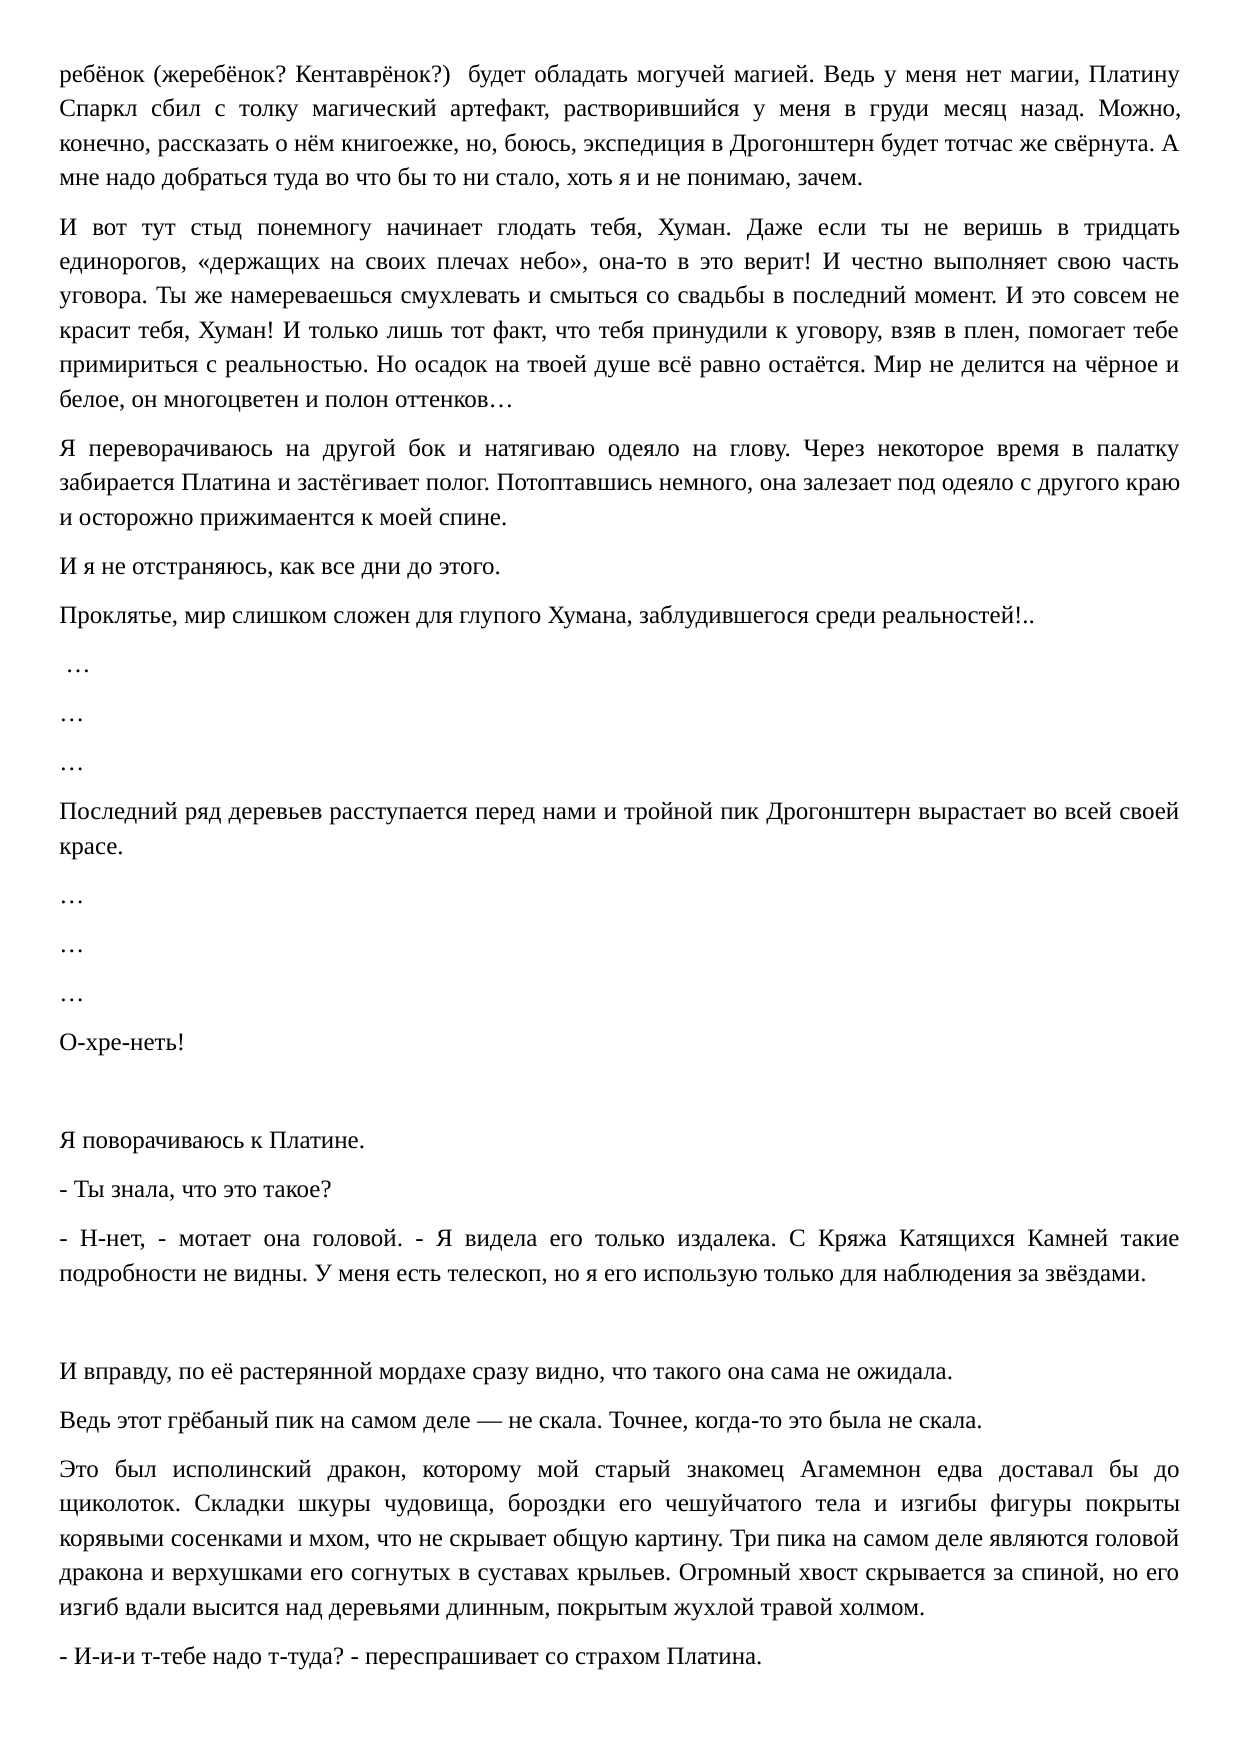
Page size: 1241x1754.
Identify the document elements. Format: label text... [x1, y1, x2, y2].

text Я поворачиваюсь к Платине. [59, 1125, 1181, 1154]
text - Ты знала, что это такое? [59, 1174, 1181, 1203]
text … [59, 880, 1181, 909]
text Ведь этот грёбаный пик на самом деле — не скала. Точнее, когда-то это была не скала. [59, 1405, 1181, 1434]
text … [59, 747, 1181, 776]
text Последний ряд деревьев расступается перед нами и тройной пик Дрогонштерн вырастает во всей своей красе. [59, 796, 1181, 859]
text … [59, 929, 1181, 958]
text Я переворачиваюсь на другой бок и натягиваю одеяло на глову. Через некоторое время в палатку забирается Платина и застёгивает полог. Потоптавшись немного, она залезает под одеяло с другого краю и осторожно прижимаентся к моей спине. [59, 433, 1181, 531]
text ребёнок (жеребёнок? Кентаврёнок?) будет обладать могучей магией. Ведь у меня нет магии, Платину Спаркл сбил с толку магический артефакт, растворившийся у меня в груди месяц назад. Можно, конечно, рассказать о нём книгоежке, но, боюсь, экспедиция в Дрогонштерн будет тотчас же свёрнута. А мне надо добраться туда во что бы то ни стало, хоть я и не понимаю, зачем. [59, 59, 1181, 191]
text - Н-нет, - мотает она головой. - Я видела его только издалека. С Кряжа Катящихся Камней такие подробности не видны. У меня есть телескоп, но я его использую только для наблюдения за звёздами. [59, 1223, 1181, 1287]
text И вот тут стыд понемногу начинает глодать тебя, Хуман. Даже если ты не веришь в тридцать единорогов, «держащих на своих плечах небо», она-то в это верит! И честно выполняет свою часть уговора. Ты же намереваешься смухлевать и смыться со свадьбы в последний момент. И это совсем не красит тебя, Хуман! И только лишь тот факт, что тебя принудили к уговору, взяв в плен, помогает тебе примириться с реальностью. Но осадок на твоей душе всё равно остаётся. Мир не делится на чёрное и белое, он многоцветен и полон оттенков… [59, 212, 1181, 413]
text Проклятье, мир слишком сложен для глупого Хумана, заблудившегося среди реальностей!.. [59, 600, 1181, 629]
text … [59, 978, 1181, 1007]
text И вправду, по её растерянной мордахе сразу видно, что такого она сама не ожидала. [59, 1356, 1181, 1385]
text И я не отстраняюсь, как все дни до этого. [59, 551, 1181, 580]
text … [59, 649, 1181, 678]
text Это был исполинский дракон, которому мой старый знакомец Агамемнон едва доставал бы до щиколоток. Складки шкуры чудовища, бороздки его чешуйчатого тела и изгибы фигуры покрыты корявыми сосенками и мхом, что не скрывает общую картину. Три пика на самом деле являются головой дракона и верхушками его согнутых в суставах крыльев. Огромный хвост скрывается за спиной, но его изгиб вдали высится над деревьями длинным, покрытым жухлой травой холмом. [59, 1454, 1181, 1621]
text О-хре-неть! [59, 1027, 1181, 1056]
text - И-и-и т-тебе надо т-туда? - переспрашивает со страхом Платина. [59, 1641, 1181, 1670]
text … [59, 698, 1181, 727]
